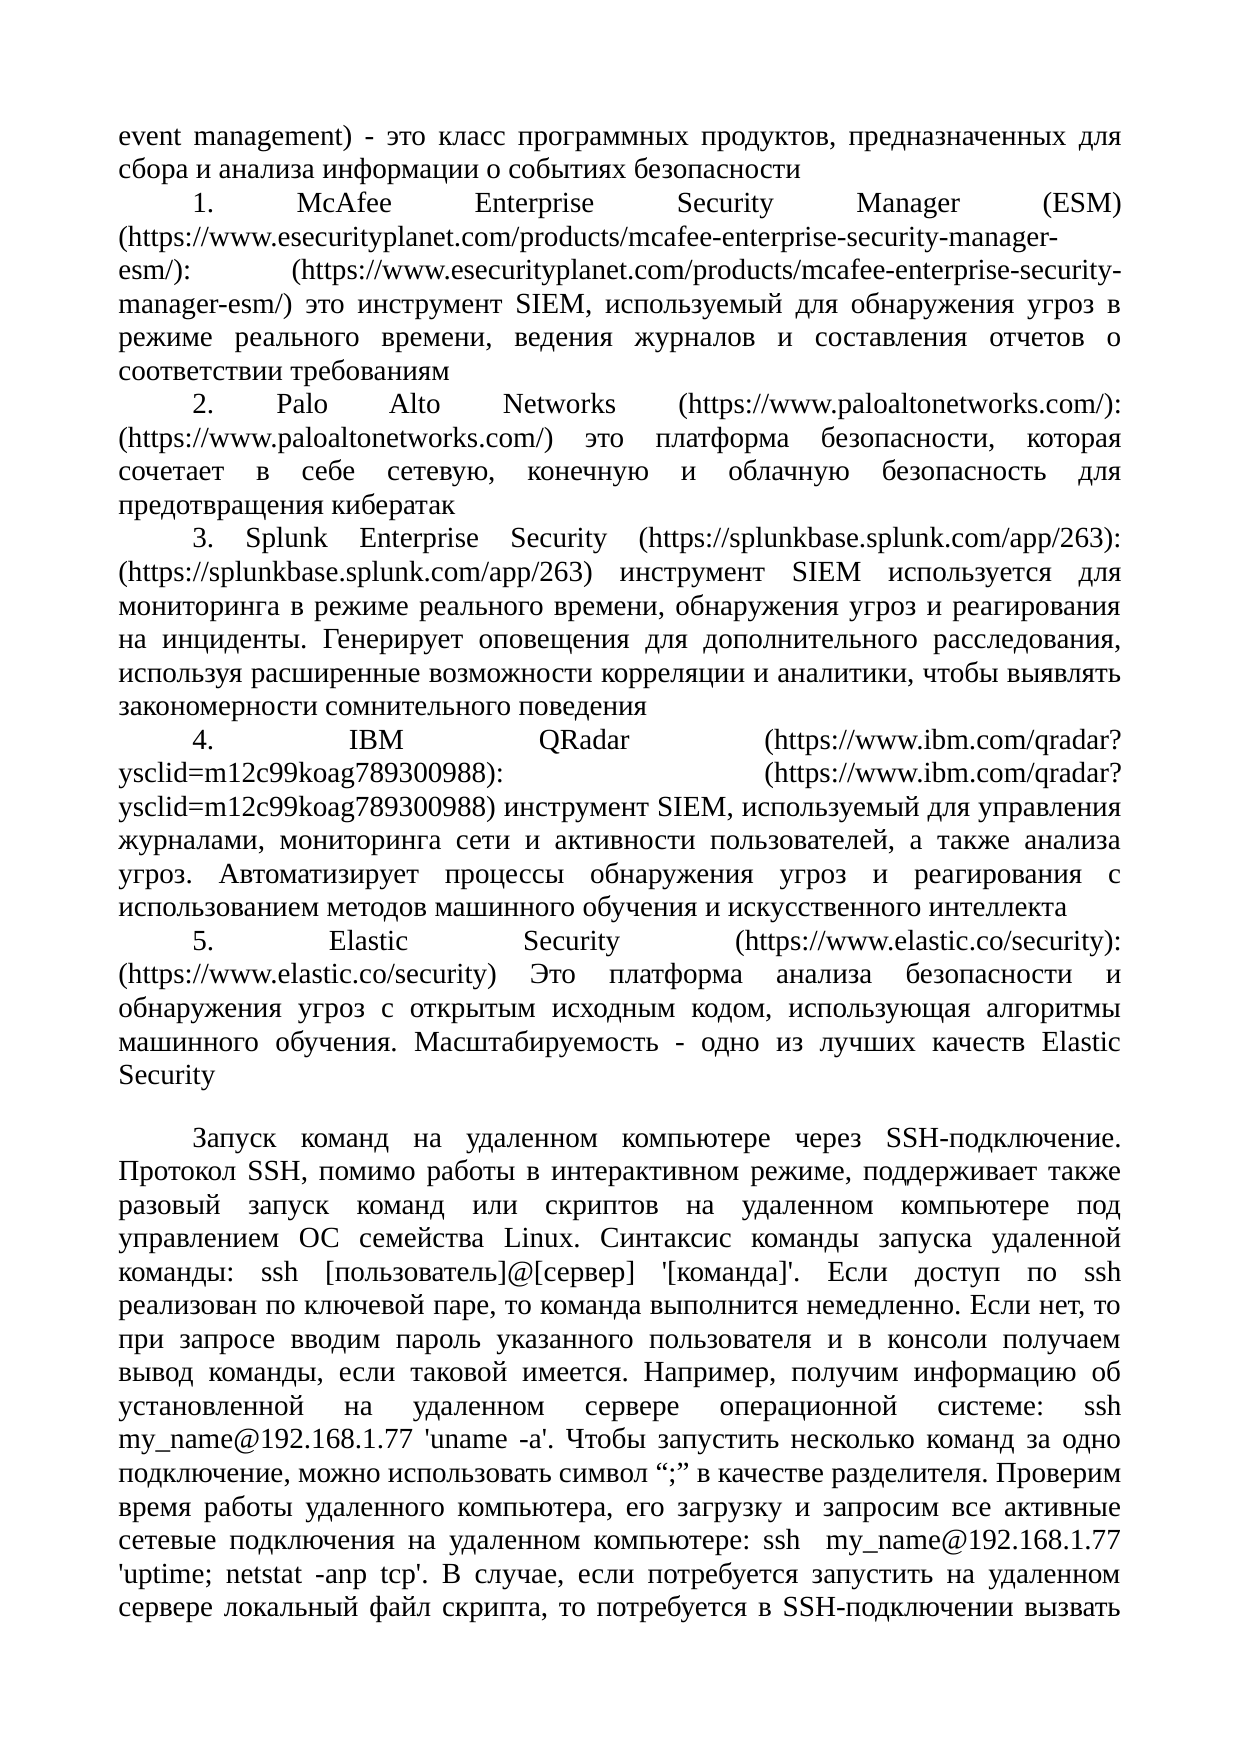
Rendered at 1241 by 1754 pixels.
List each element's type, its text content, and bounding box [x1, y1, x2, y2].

text 4. IBM QRadar (https://www.ibm.com/qradar?ysclid=m12c99koag789300988): (https://www.ibm.com/qradar?ysclid=m12c99koag789300988) инструмент SIEM, используемый для управления журналами, мониторинга сети и активности пользователей, а также анализа угроз. Автоматизирует процессы обнаружения угроз и реагирования с использованием методов машинного обучения и искусственного интеллекта [118, 722, 1122, 923]
text Запуск команд на удаленном компьютере через SSH-подключение. Протокол SSH, помимо работы в интерактивном режиме, поддерживает также разовый запуск команд или скриптов на удаленном компьютере под управлением ОС семейства Linux. Синтаксис команды запуска удаленной команды: ssh [пользователь]@[сервер] '[команда]'. Если доступ по ssh реализован по ключевой паре, то команда выполнится немедленно. Если нет, то при запросе вводим пароль указанного пользователя и в консоли получаем вывод команды, если таковой имеется. Например, получим информацию об установленной на удаленном сервере операционной системе: ssh my_name@192.168.1.77 'uname -a'. Чтобы запустить несколько команд за одно подключение, можно использовать символ “;” в качестве разделителя. Проверим время работы удаленного компьютера, его загрузку и запросим все активные сетевые подключения на удаленном компьютере: ssh my_name@192.168.1.77 'uptime; netstat -anp tcp'. В случае, если потребуется запустить на удаленном сервере локальный файл скрипта, то потребуется в SSH-подключении вызвать [118, 1120, 1122, 1623]
text 5. Elastic Security (https://www.elastic.co/security): (https://www.elastic.co/security) Это платформа анализа безопасности и обнаружения угроз с открытым исходным кодом, использующая алгоритмы машинного обучения. Масштабируемость - одно из лучших качеств Elastic Security [118, 923, 1122, 1091]
text event management) - это класс программных продуктов, предназначенных для сбора и анализа информации о событиях безопасности [118, 118, 1122, 185]
text 3. Splunk Enterprise Security (https://splunkbase.splunk.com/app/263): (https://splunkbase.splunk.com/app/263) инструмент SIEM используется для мониторинга в режиме реального времени, обнаружения угроз и реагирования на инциденты. Генерирует оповещения для дополнительного расследования, используя расширенные возможности корреляции и аналитики, чтобы выявлять закономерности сомнительного поведения [118, 521, 1122, 722]
text 2. Palo Alto Networks (https://www.paloaltonetworks.com/): (https://www.paloaltonetworks.com/) это платформа безопасности, которая сочетает в себе сетевую, конечную и облачную безопасность для предотвращения кибератак [118, 386, 1122, 521]
text 1. McAfee Enterprise Security Manager (ESM) (https://www.esecurityplanet.com/products/mcafee-enterprise-security-manager-esm/): (https://www.esecurityplanet.com/products/mcafee-enterprise-security-manager-esm/) это инструмент SIEM, используемый для обнаружения угроз в режиме реального времени, ведения журналов и составления отчетов о соответствии требованиям [118, 185, 1122, 386]
